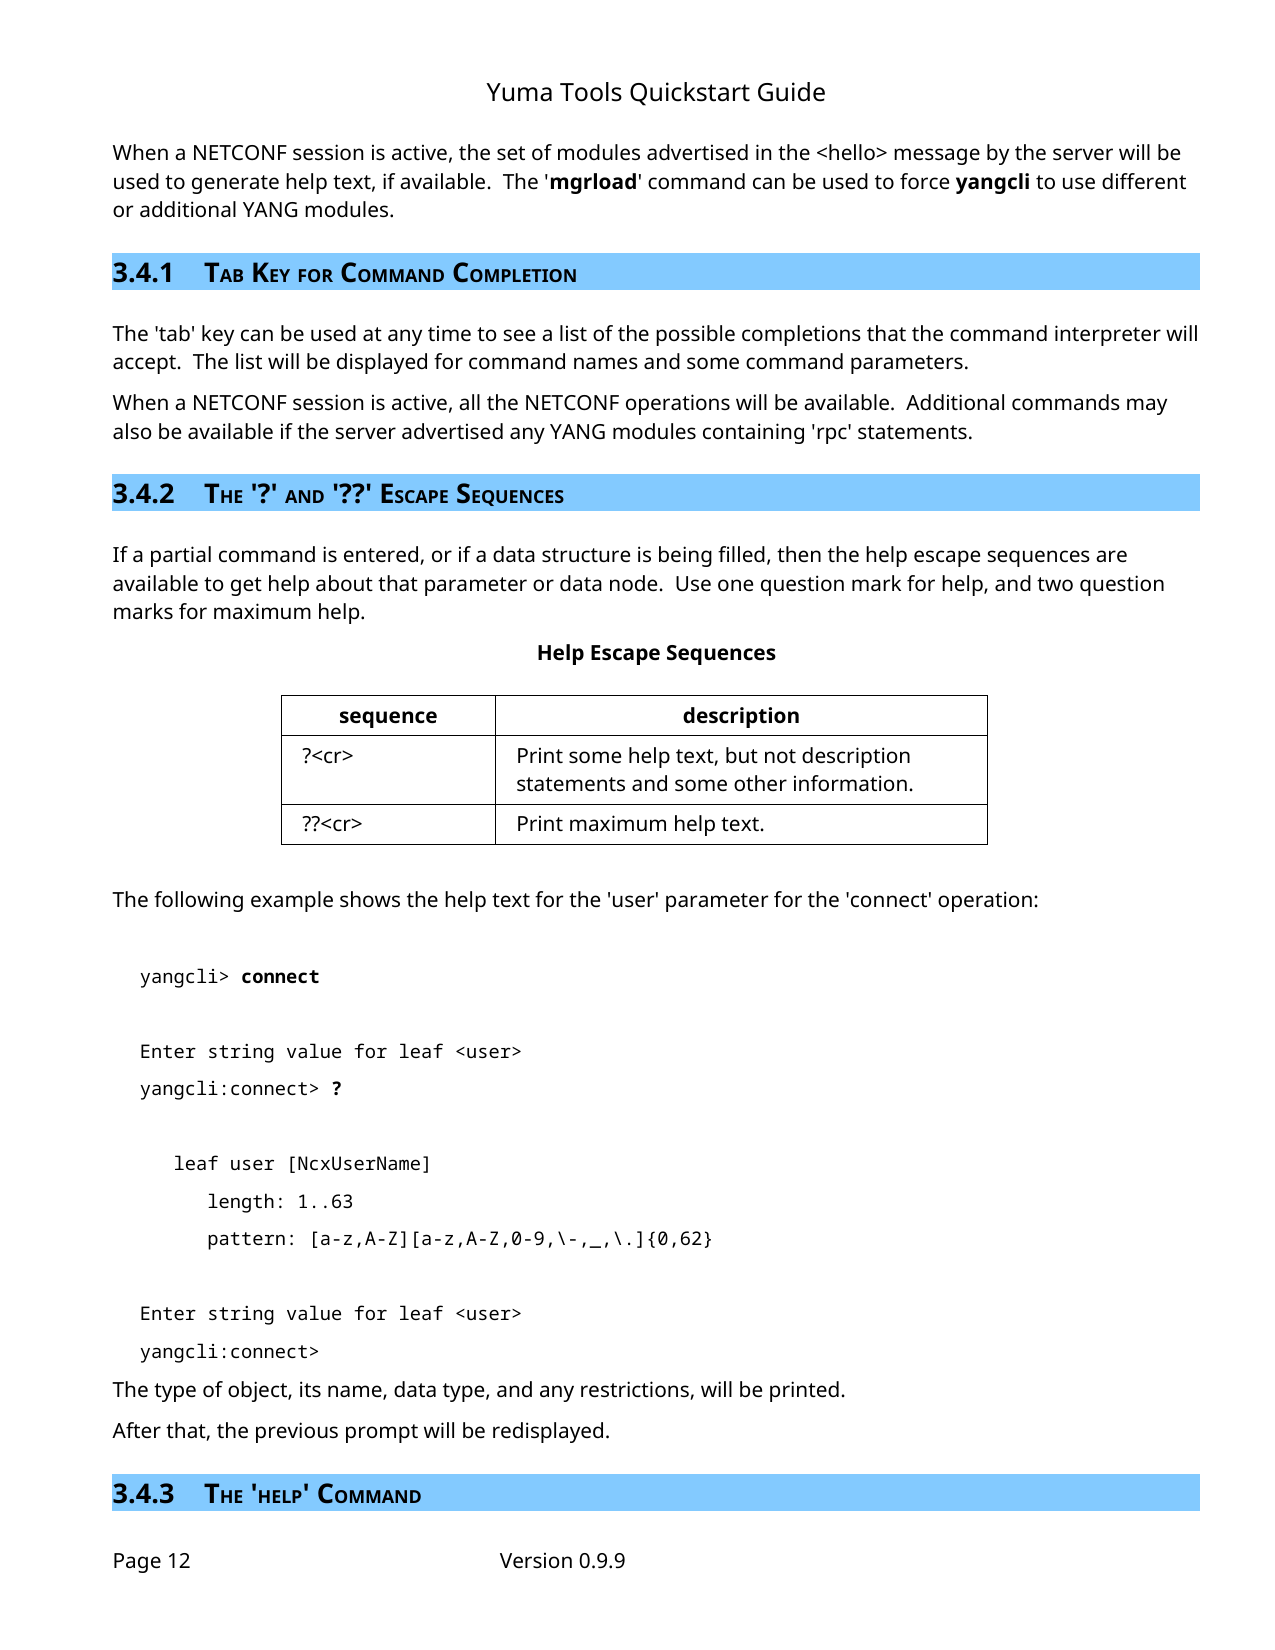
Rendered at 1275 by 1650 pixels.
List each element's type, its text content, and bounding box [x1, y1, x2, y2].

subtitle The 'help' Command [112, 1474, 1200, 1511]
text If a partial command is entered, or if a data structure is being filled, then the help escape sequences are available to get help about that parameter or data node. Use one question mark for help, and two question marks for maximum help. [112, 541, 1200, 626]
table_cell ??<cr> [282, 805, 495, 844]
text Enter string value for leaf <user> [139, 1038, 1200, 1064]
table_cell Print some help text, but not description statements and some other information. [496, 736, 987, 804]
text length: 1..63 [139, 1188, 1200, 1214]
text yangcli:connect> [139, 1338, 1200, 1364]
subtitle Help Escape Sequences [127, 638, 1185, 667]
subtitle The '?' and '??' Escape Sequences [112, 474, 1200, 511]
text pattern: [a-z,A-Z][a-z,A-Z,0-9,\-,_,\.]{0,62} [139, 1226, 1200, 1251]
text yangcli:connect> ? [139, 1076, 1200, 1101]
table_cell Print maximum help text. [496, 805, 987, 844]
text The following example shows the help text for the 'user' parameter for the 'connect' operation: [112, 885, 1200, 913]
text The type of object, its name, data type, and any restrictions, will be printed. [112, 1376, 1200, 1404]
text When a NETCONF session is active, all the NETCONF operations will be available. Additional commands may also be available if the server advertised any YANG modules containing 'rpc' statements. [112, 388, 1200, 445]
text The 'tab' key can be used at any time to see a list of the possible completions that the command interpreter will accept. The list will be displayed for command names and some command parameters. [112, 319, 1200, 376]
subtitle Tab Key for Command Completion [112, 253, 1200, 290]
text leaf user [NcxUserName] [139, 1151, 1200, 1176]
table_cell ?<cr> [282, 736, 495, 804]
text yangcli> connect [139, 963, 1200, 989]
table_header description [496, 696, 987, 735]
text After that, the previous prompt will be redisplayed. [112, 1417, 1200, 1445]
table_header sequence [282, 696, 495, 735]
text When a NETCONF session is active, the set of modules advertised in the <hello> message by the server will be used to generate help text, if available. The 'mgrload' command can be used to force yangcli to use different or additional YANG modules. [112, 138, 1200, 224]
text Enter string value for leaf <user> [139, 1301, 1200, 1326]
